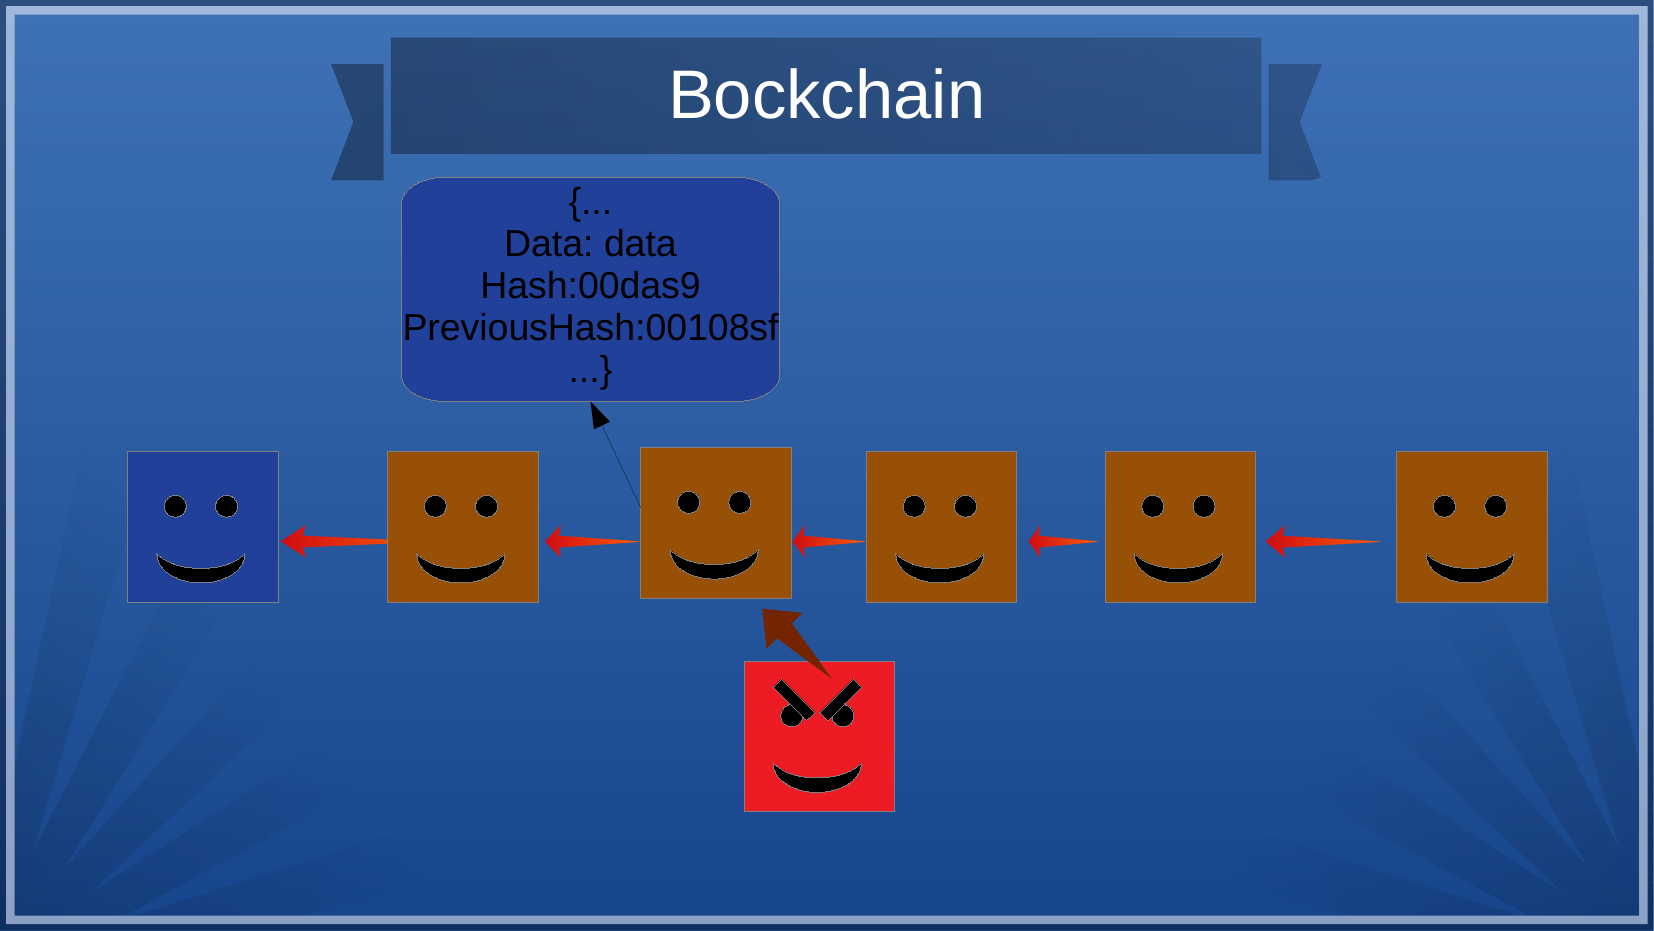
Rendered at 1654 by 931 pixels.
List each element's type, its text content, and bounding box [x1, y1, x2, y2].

text_box [1396, 451, 1548, 603]
picture [1263, 522, 1382, 560]
text_box [866, 451, 1017, 603]
text_box [127, 451, 279, 603]
text_box [744, 661, 895, 812]
title Bockchain [389, 35, 1264, 154]
picture [543, 522, 641, 560]
picture [744, 590, 851, 697]
text_box [387, 451, 539, 603]
text_box [640, 447, 792, 599]
picture [791, 522, 867, 560]
text_box {... Data: data Hash:00das9 PreviousHash:00108sf ...} [401, 177, 780, 402]
picture [279, 522, 387, 560]
picture [1027, 522, 1099, 560]
text_box [1105, 451, 1256, 603]
